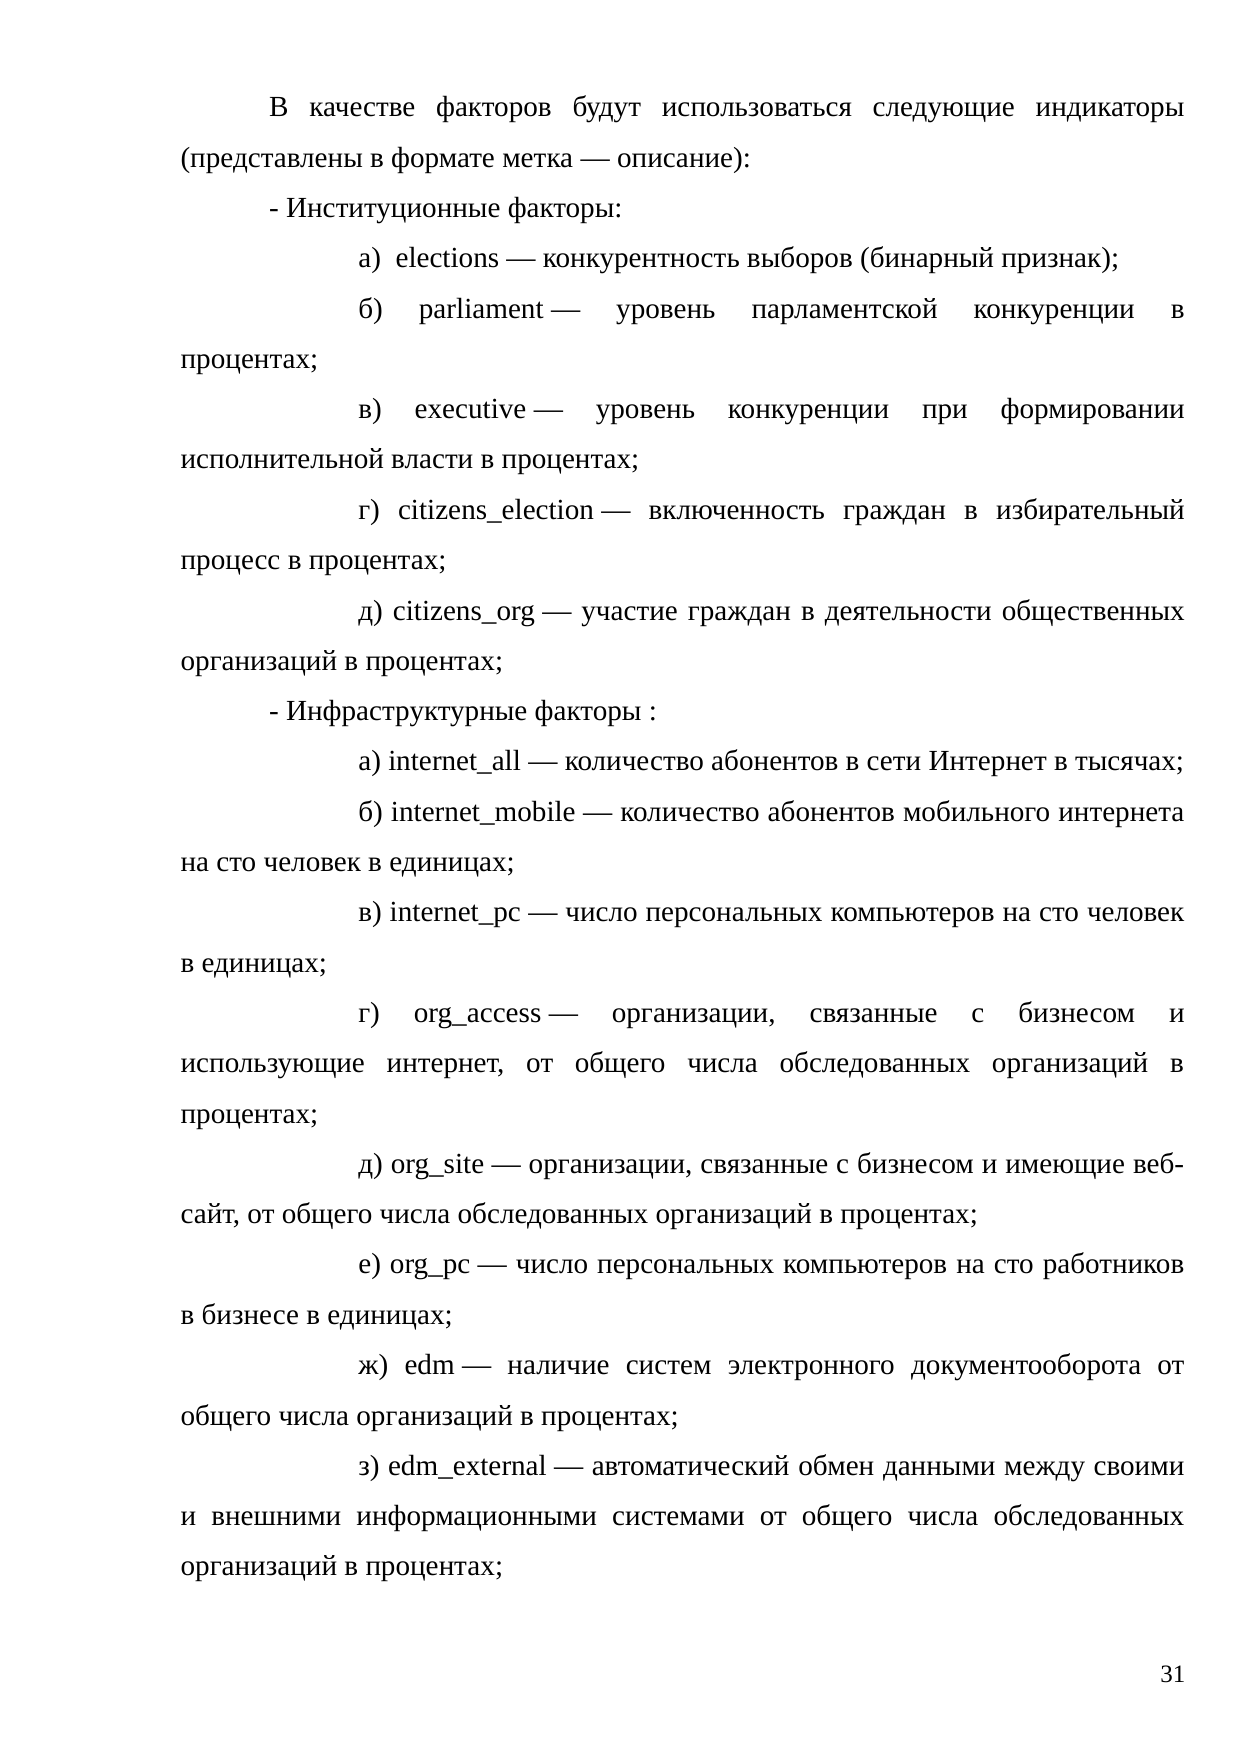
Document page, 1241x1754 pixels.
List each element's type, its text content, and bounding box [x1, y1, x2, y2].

text В качестве факторов будут использоваться следующие индикаторы (представлены в формате метка — описание): [180, 89, 1185, 173]
text з) edm_external — автоматический обмен данными между своими и внешними информационными системами от общего числа обследованных организаций в процентах; [180, 1448, 1185, 1582]
text а) internet_all — количество абонентов в сети Интернет в тысячах; [180, 743, 1185, 777]
text г) citizens_election — включенность граждан в избирательный процесс в процентах; [180, 492, 1185, 576]
text - Инфраструктурные факторы : [180, 693, 1185, 727]
text е) org_pc — число персональных компьютеров на сто работников в бизнесе в единицах; [180, 1247, 1185, 1331]
text в) executive — уровень конкуренции при формировании исполнительной власти в процентах; [180, 391, 1185, 475]
text в) internet_pc — число персональных компьютеров на сто человек в единицах; [180, 894, 1185, 978]
text а) elections — конкурентность выборов (бинарный признак); [180, 240, 1185, 274]
text - Институционные факторы: [180, 190, 1185, 224]
text б) parliament — уровень парламентской конкуренции в процентах; [180, 291, 1185, 374]
text ж) edm — наличие систем электронного документооборота от общего числа организаций в процентах; [180, 1347, 1185, 1431]
text г) org_access — организации, связанные с бизнесом и использующие интернет, от общего числа обследованных организаций в процентах; [180, 995, 1185, 1129]
text б) internet_mobile — количество абонентов мобильного интернета на сто человек в единицах; [180, 794, 1185, 878]
text д) org_site — организации, связанные с бизнесом и имеющие веб-сайт, от общего числа обследованных организаций в процентах; [180, 1146, 1185, 1230]
text д) citizens_org — участие граждан в деятельности общественных организаций в процентах; [180, 593, 1185, 676]
